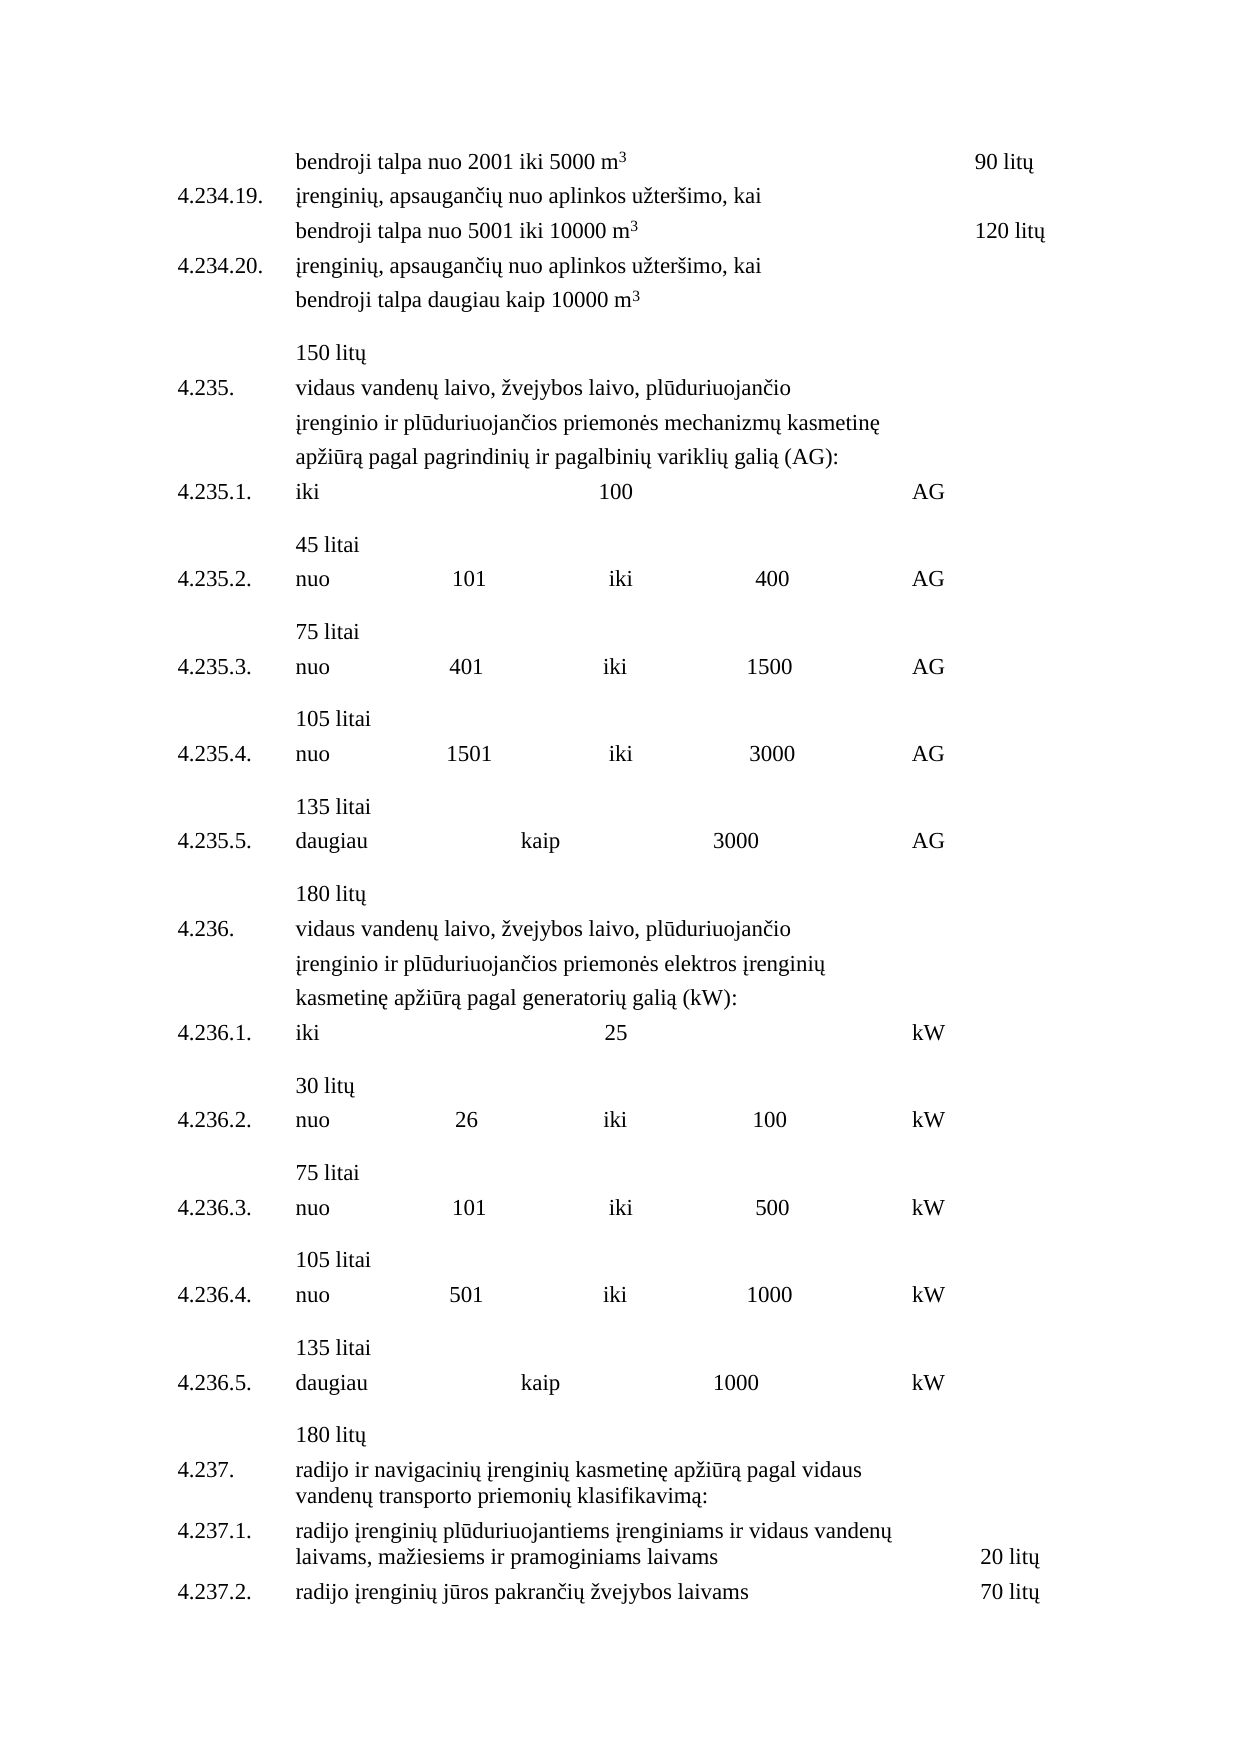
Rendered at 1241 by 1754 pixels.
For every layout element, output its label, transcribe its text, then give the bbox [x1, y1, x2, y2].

text 4.235.4. nuo 1501 iki 3000 AG 135 litai [177, 740, 945, 819]
text bendroji talpa nuo 5001 iki 10000 m3 120 litų [177, 217, 1122, 243]
text 4.236. vidaus vandenų laivo, žvejybos laivo, plūduriuojančio [177, 915, 1122, 941]
text 4.236.4. nuo 501 iki 1000 kW 135 litai [177, 1281, 945, 1360]
text 4.237.1. radijo įrenginių plūduriuojantiems įrenginiams ir vidaus vandenų laivams, mažiesiems ir pramoginiams laivams 20 litų [177, 1517, 1122, 1570]
text 4.235.2. nuo 101 iki 400 AG 75 litai [177, 565, 945, 644]
text 4.235.5. daugiau kaip 3000 AG 180 litų [177, 827, 945, 907]
text kasmetinę apžiūrą pagal generatorių galią (kW): [295, 984, 945, 1011]
text įrenginio ir plūduriuojančios priemonės mechanizmų kasmetinę [177, 408, 1122, 435]
text 4.235.3. nuo 401 iki 1500 AG 105 litai [177, 653, 945, 732]
text 4.235.1. iki 100 AG 45 litai [177, 478, 945, 557]
text bendroji talpa daugiau kaip 10000 m3 150 litų [295, 286, 945, 366]
text 4.236.3. nuo 101 iki 500 kW 105 litai [177, 1194, 945, 1273]
text 4.236.2. nuo 26 iki 100 kW 75 litai [177, 1106, 945, 1185]
text 4.235. vidaus vandenų laivo, žvejybos laivo, plūduriuojančio [177, 374, 1122, 400]
text 4.236.1. iki 25 kW 30 litų [177, 1019, 945, 1098]
text 4.234.20. įrenginių, apsaugančių nuo aplinkos užteršimo, kai [177, 252, 1122, 278]
text 4.236.5. daugiau kaip 1000 kW 180 litų [177, 1368, 945, 1448]
text apžiūrą pagal pagrindinių ir pagalbinių variklių galią (AG): [295, 443, 945, 469]
text 4.237. radijo ir navigacinių įrenginių kasmetinę apžiūrą pagal vidaus vandenų transporto priemonių klasifikavimą: [177, 1456, 1122, 1509]
text 4.234.19. įrenginių, apsaugančių nuo aplinkos užteršimo, kai [177, 182, 1122, 209]
text 4.237.2. radijo įrenginių jūros pakrančių žvejybos laivams 70 litų [177, 1578, 1122, 1604]
text bendroji talpa nuo 2001 iki 5000 m3 90 litų [177, 148, 1122, 174]
text įrenginio ir plūduriuojančios priemonės elektros įrenginių [177, 949, 1122, 976]
